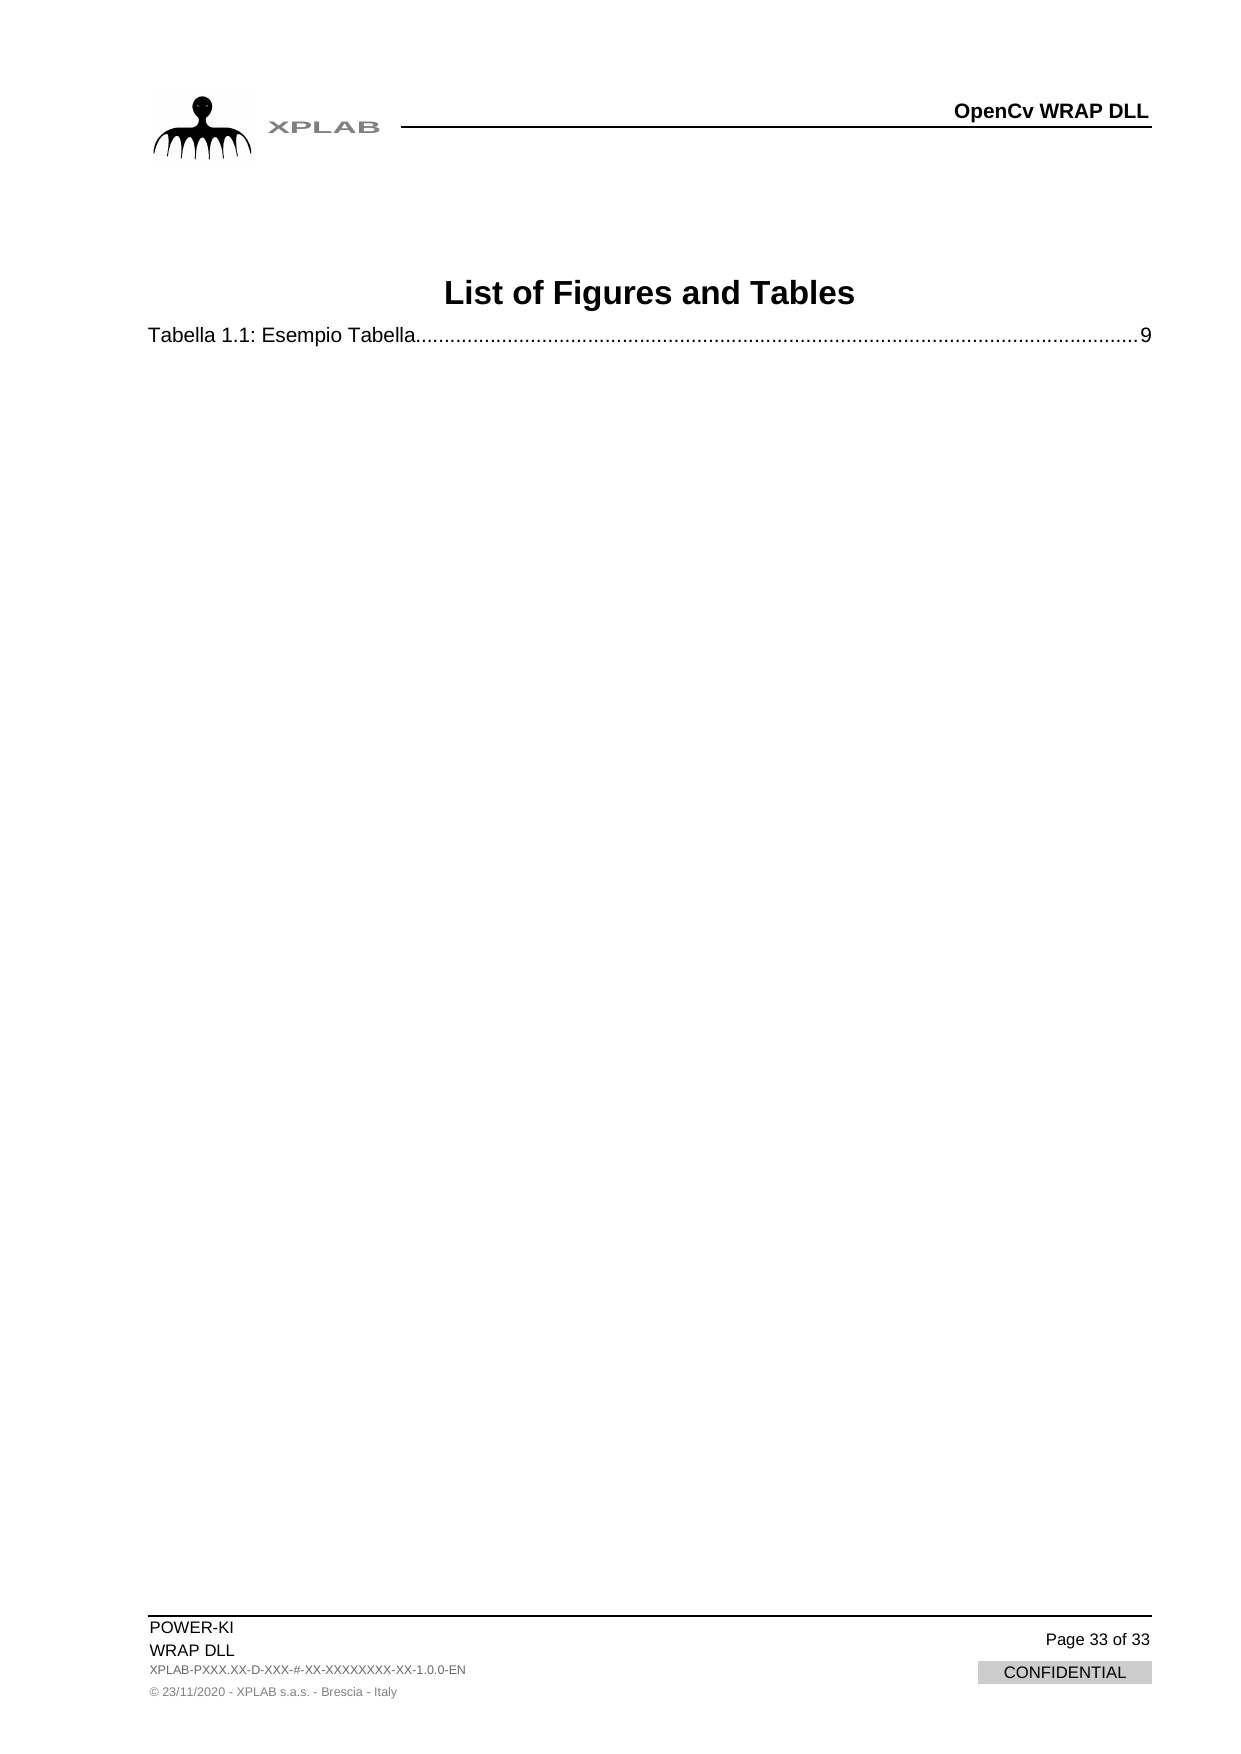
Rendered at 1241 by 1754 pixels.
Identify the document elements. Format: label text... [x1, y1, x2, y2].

subtitle List of Figures and Tables [148, 274, 1152, 311]
text Tabella 1.1: Esempio Tabella 9 [148, 324, 1152, 347]
picture [150, 91, 255, 163]
